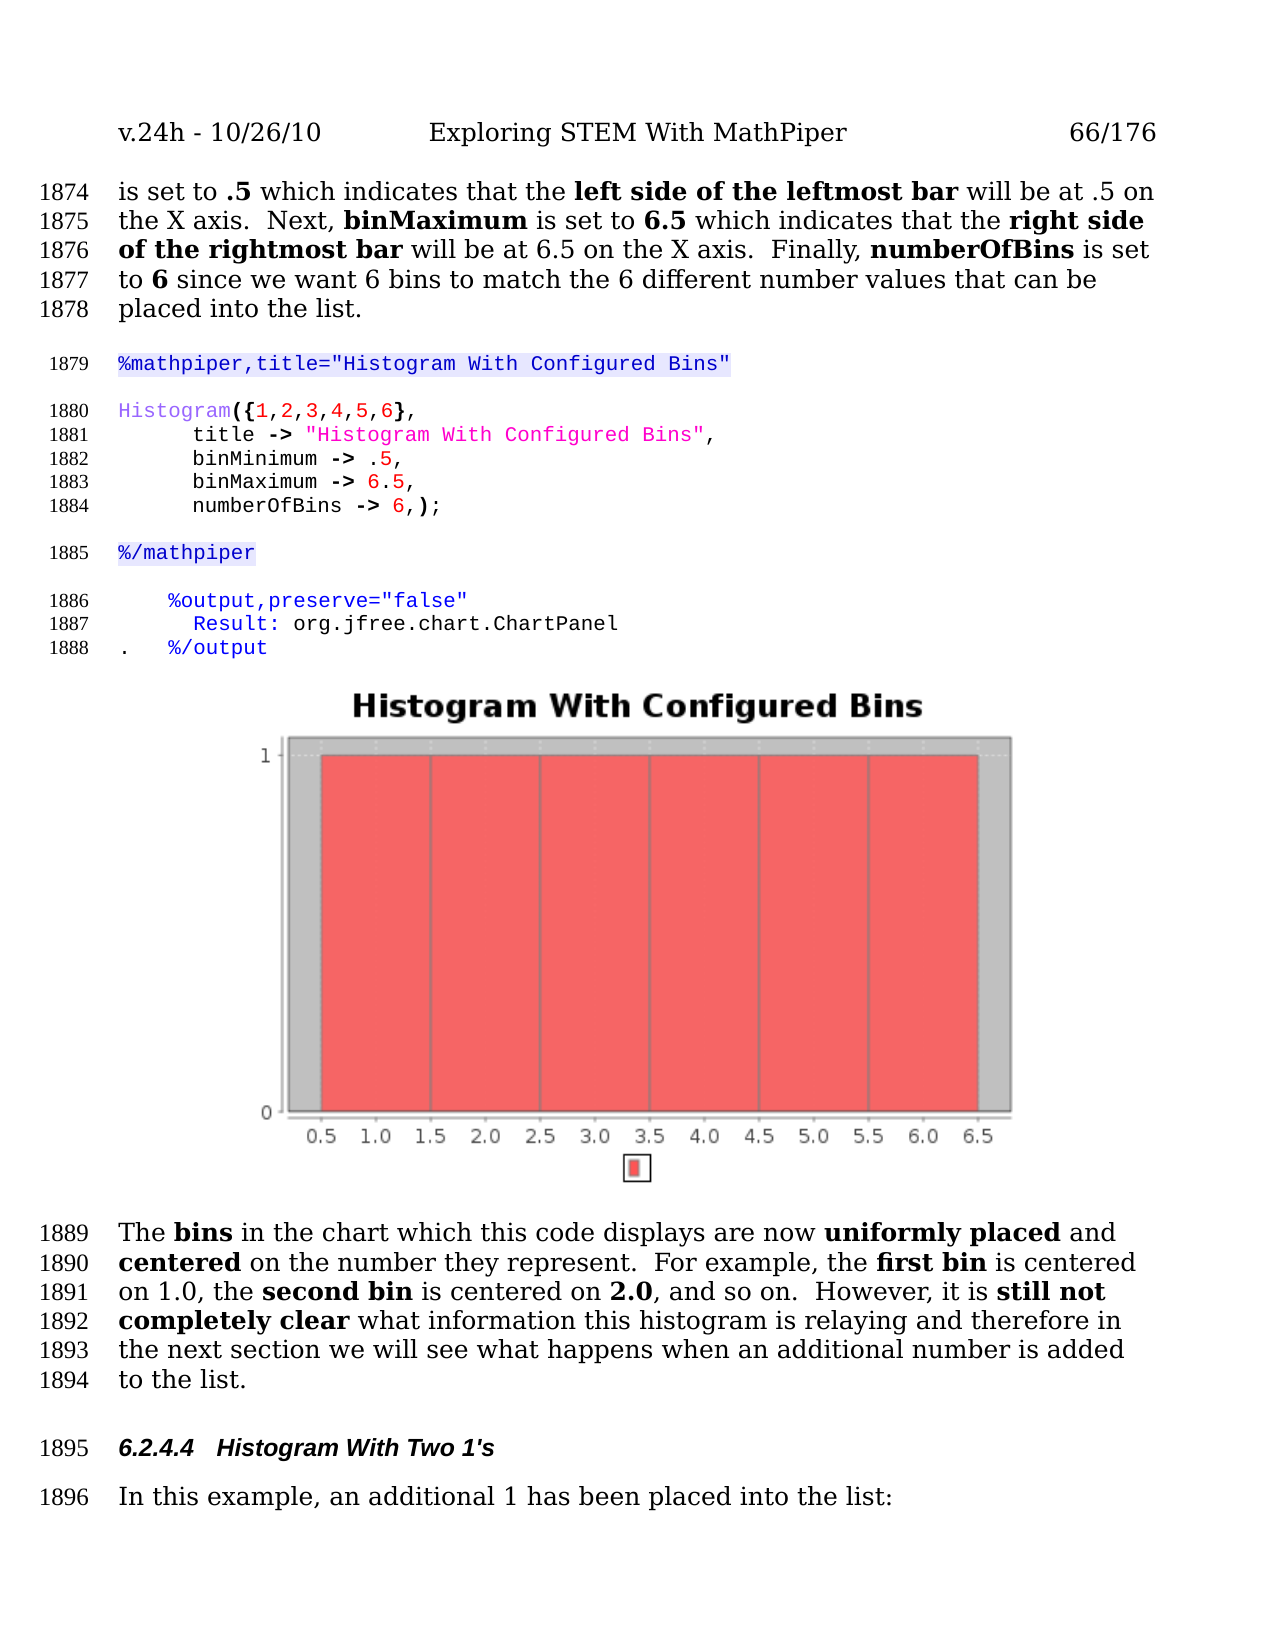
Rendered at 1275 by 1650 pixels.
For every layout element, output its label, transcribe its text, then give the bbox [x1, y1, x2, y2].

text %output,preserve="false" [118, 589, 1157, 613]
text numberOfBins -> 6,); [118, 495, 1157, 519]
text is set to .5 which indicates that the left side of the leftmost bar will be at .5 on the X axis. Next, binMaximum is set to 6.5 which indicates that the right side of the rightmost bar will be at 6.5 on the X axis. Finally, numberOfBins is set to 6 since we want 6 bins to match the 6 different number values that can be placed into the list. [118, 177, 1157, 323]
text title -> "Histogram With Configured Bins", [118, 424, 1157, 448]
picture [245, 686, 1030, 1184]
text . %/output [118, 637, 1157, 661]
text Result: org.jfree.chart.ChartPanel [118, 613, 1157, 637]
text binMinimum -> .5, [118, 448, 1157, 471]
text In this example, an additional 1 has been placed into the list: [118, 1483, 1157, 1512]
text %/mathpiper [118, 542, 1157, 566]
text The bins in the chart which this code displays are now uniformly placed and centered on the number they represent. For example, the first bin is centered on 1.0, the second bin is centered on 2.0, and so on. However, it is still not completely clear what information this histogram is relaying and therefore in the next section we will see what happens when an additional number is added to the list. [118, 1218, 1157, 1394]
text Histogram({1,2,3,4,5,6}, [118, 400, 1157, 424]
subtitle Histogram With Two 1's [118, 1433, 1157, 1462]
text %mathpiper,title="Histogram With Configured Bins" [118, 353, 1157, 377]
text binMaximum -> 6.5, [118, 471, 1157, 495]
